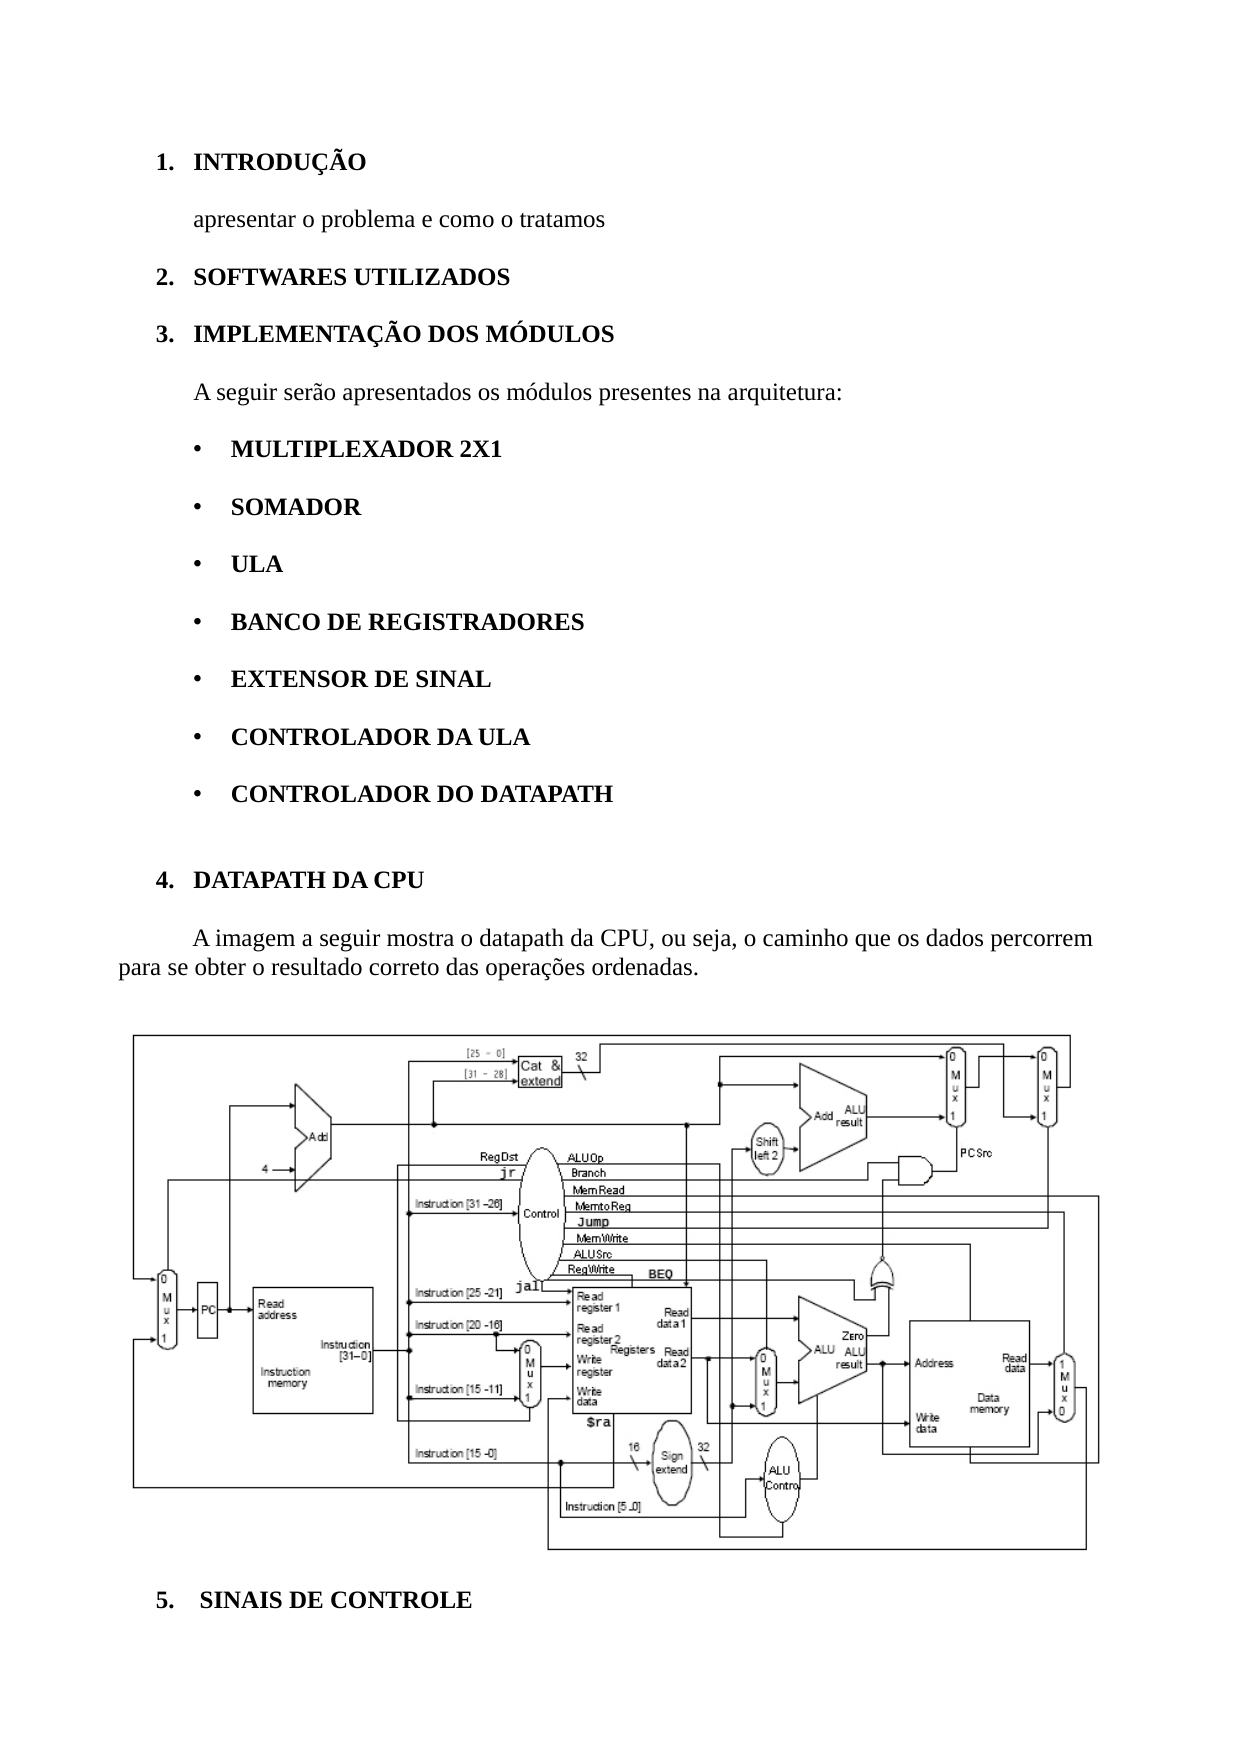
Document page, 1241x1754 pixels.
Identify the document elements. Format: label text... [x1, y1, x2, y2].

picture [112, 1009, 1129, 1586]
list SOFTWARES UTILIZADOS [156, 262, 1122, 291]
list CONTROLADOR DA ULA [193, 722, 1122, 751]
list DATAPATH DA CPU [156, 866, 1122, 894]
text A imagem a seguir mostra o datapath da CPU, ou seja, o caminho que os dados percorrem para se obter o resultado correto das operações ordenadas. [118, 923, 1122, 981]
list A seguir serão apresentados os módulos presentes na arquitetura: [156, 377, 1122, 406]
list MULTIPLEXADOR 2X1 [193, 434, 1122, 463]
list BANCO DE REGISTRADORES [193, 607, 1122, 636]
list EXTENSOR DE SINAL [193, 664, 1122, 693]
list IMPLEMENTAÇÃO DOS MÓDULOS [156, 319, 1122, 348]
list INTRODUÇÃO [156, 147, 1122, 176]
list SINAIS DE CONTROLE [156, 1586, 1122, 1614]
list SOMADOR [193, 492, 1122, 521]
list apresentar o problema e como o tratamos [156, 204, 1122, 233]
list CONTROLADOR DO DATAPATH [193, 779, 1122, 808]
list ULA [193, 549, 1122, 578]
